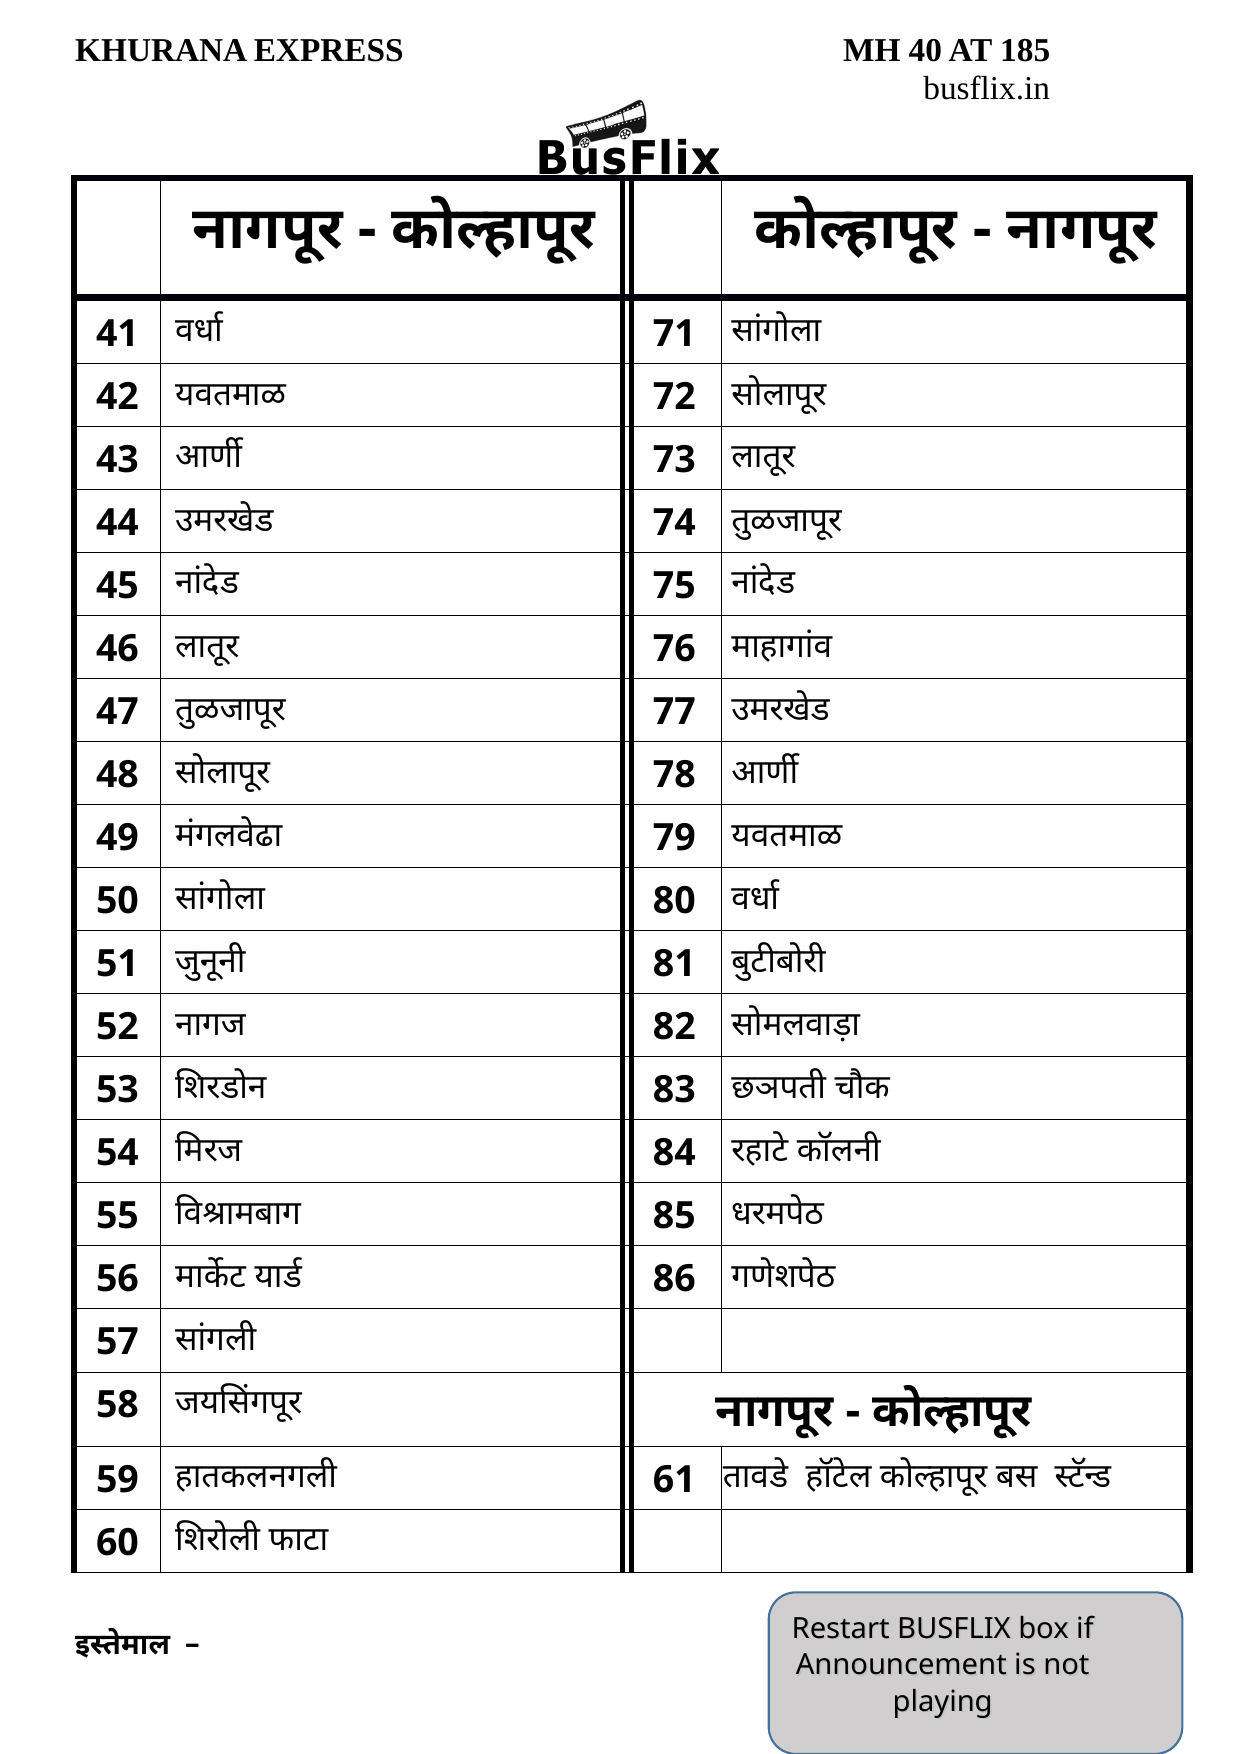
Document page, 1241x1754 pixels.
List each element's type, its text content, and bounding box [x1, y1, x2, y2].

table_cell सोलापूर [161, 742, 620, 804]
table_cell 84 [634, 1120, 721, 1182]
table_cell यवतमाळ [722, 805, 1186, 867]
table_cell 74 [634, 490, 721, 552]
table_cell लातूर [161, 616, 620, 678]
table_cell 54 [77, 1120, 160, 1182]
table_cell 76 [634, 616, 721, 678]
table_cell 61 [634, 1447, 721, 1509]
table_header कोल्हापूर - नागपूर [722, 181, 1186, 294]
table_cell तुळजापूर [722, 490, 1186, 552]
table_cell सोलापूर [722, 364, 1186, 426]
table_cell नांदेड [722, 553, 1186, 615]
table_cell यवतमाळ [161, 364, 620, 426]
table_cell 47 [77, 679, 160, 741]
table_cell 44 [77, 490, 160, 552]
table_cell 58 [77, 1373, 160, 1446]
table_cell 55 [77, 1183, 160, 1245]
table_cell 72 [634, 364, 721, 426]
text इस्तेमाल – [75, 1623, 767, 1663]
table_cell [722, 1510, 1186, 1572]
table_cell आर्णी [722, 742, 1186, 804]
table_cell गणेशपेठ [722, 1246, 1186, 1308]
table_cell 80 [634, 868, 721, 930]
table_cell वर्धा [722, 868, 1186, 930]
table_cell 51 [77, 931, 160, 993]
table_cell 53 [77, 1057, 160, 1119]
table_cell सोमलवाड़ा [722, 994, 1186, 1056]
table_cell 45 [77, 553, 160, 615]
table_cell सांगोला [722, 301, 1186, 363]
table_header [77, 181, 160, 294]
table_cell माहागांव [722, 616, 1186, 678]
table_cell 78 [634, 742, 721, 804]
table_cell धरमपेठ [722, 1183, 1186, 1245]
table_cell 41 [77, 301, 160, 363]
table_cell 77 [634, 679, 721, 741]
table_cell 75 [634, 553, 721, 615]
table_cell लातूर [722, 427, 1186, 489]
table_cell 57 [77, 1309, 160, 1371]
table_cell छञपती चौक [722, 1057, 1186, 1119]
table_cell 48 [77, 742, 160, 804]
table_cell मिरज [161, 1120, 620, 1182]
table_cell 83 [634, 1057, 721, 1119]
table_cell नांदेड [161, 553, 620, 615]
table_cell रहाटे कॉलनी [722, 1120, 1186, 1182]
table_cell 42 [77, 364, 160, 426]
table_header नागपूर - कोल्हापूर [161, 181, 620, 294]
table_header [634, 181, 721, 294]
table_cell 56 [77, 1246, 160, 1308]
table_cell हातकलनगली [161, 1447, 620, 1509]
table_cell शिरडोन [161, 1057, 620, 1119]
table_cell तुळजापूर [161, 679, 620, 741]
table_cell सांगली [161, 1309, 620, 1371]
table_cell 85 [634, 1183, 721, 1245]
table_cell 52 [77, 994, 160, 1056]
table_cell 73 [634, 427, 721, 489]
table_cell विश्रामबाग [161, 1183, 620, 1245]
table_cell जयसिंगपूर [161, 1373, 620, 1446]
table_cell [722, 1309, 1186, 1371]
table_cell 60 [77, 1510, 160, 1572]
table_cell उमरखेड [722, 679, 1186, 741]
table_cell 59 [77, 1447, 160, 1509]
table_cell 50 [77, 868, 160, 930]
table_cell तावडे हॉटेल कोल्हापूर बस स्टॅन्ड [722, 1447, 1186, 1509]
table_cell [634, 1510, 721, 1572]
table_cell 43 [77, 427, 160, 489]
table_cell 86 [634, 1246, 721, 1308]
table_cell [634, 1309, 721, 1371]
table_cell मार्केट यार्ड [161, 1246, 620, 1308]
table_cell वर्धा [161, 301, 620, 363]
table_cell आर्णी [161, 427, 620, 489]
table_cell 82 [634, 994, 721, 1056]
table_cell सांगोला [161, 868, 620, 930]
table_cell 79 [634, 805, 721, 867]
table_cell नागज [161, 994, 620, 1056]
table_cell 49 [77, 805, 160, 867]
table_cell शिरोली फाटा [161, 1510, 620, 1572]
table_cell 46 [77, 616, 160, 678]
table_cell नागपूर - कोल्हापूर [634, 1373, 1186, 1446]
table_cell उमरखेड [161, 490, 620, 552]
table_cell मंगलवेढा [161, 805, 620, 867]
table_cell 71 [634, 301, 721, 363]
table_cell 81 [634, 931, 721, 993]
table_cell जुनूनी [161, 931, 620, 993]
table_cell बुटीबोरी [722, 931, 1186, 993]
